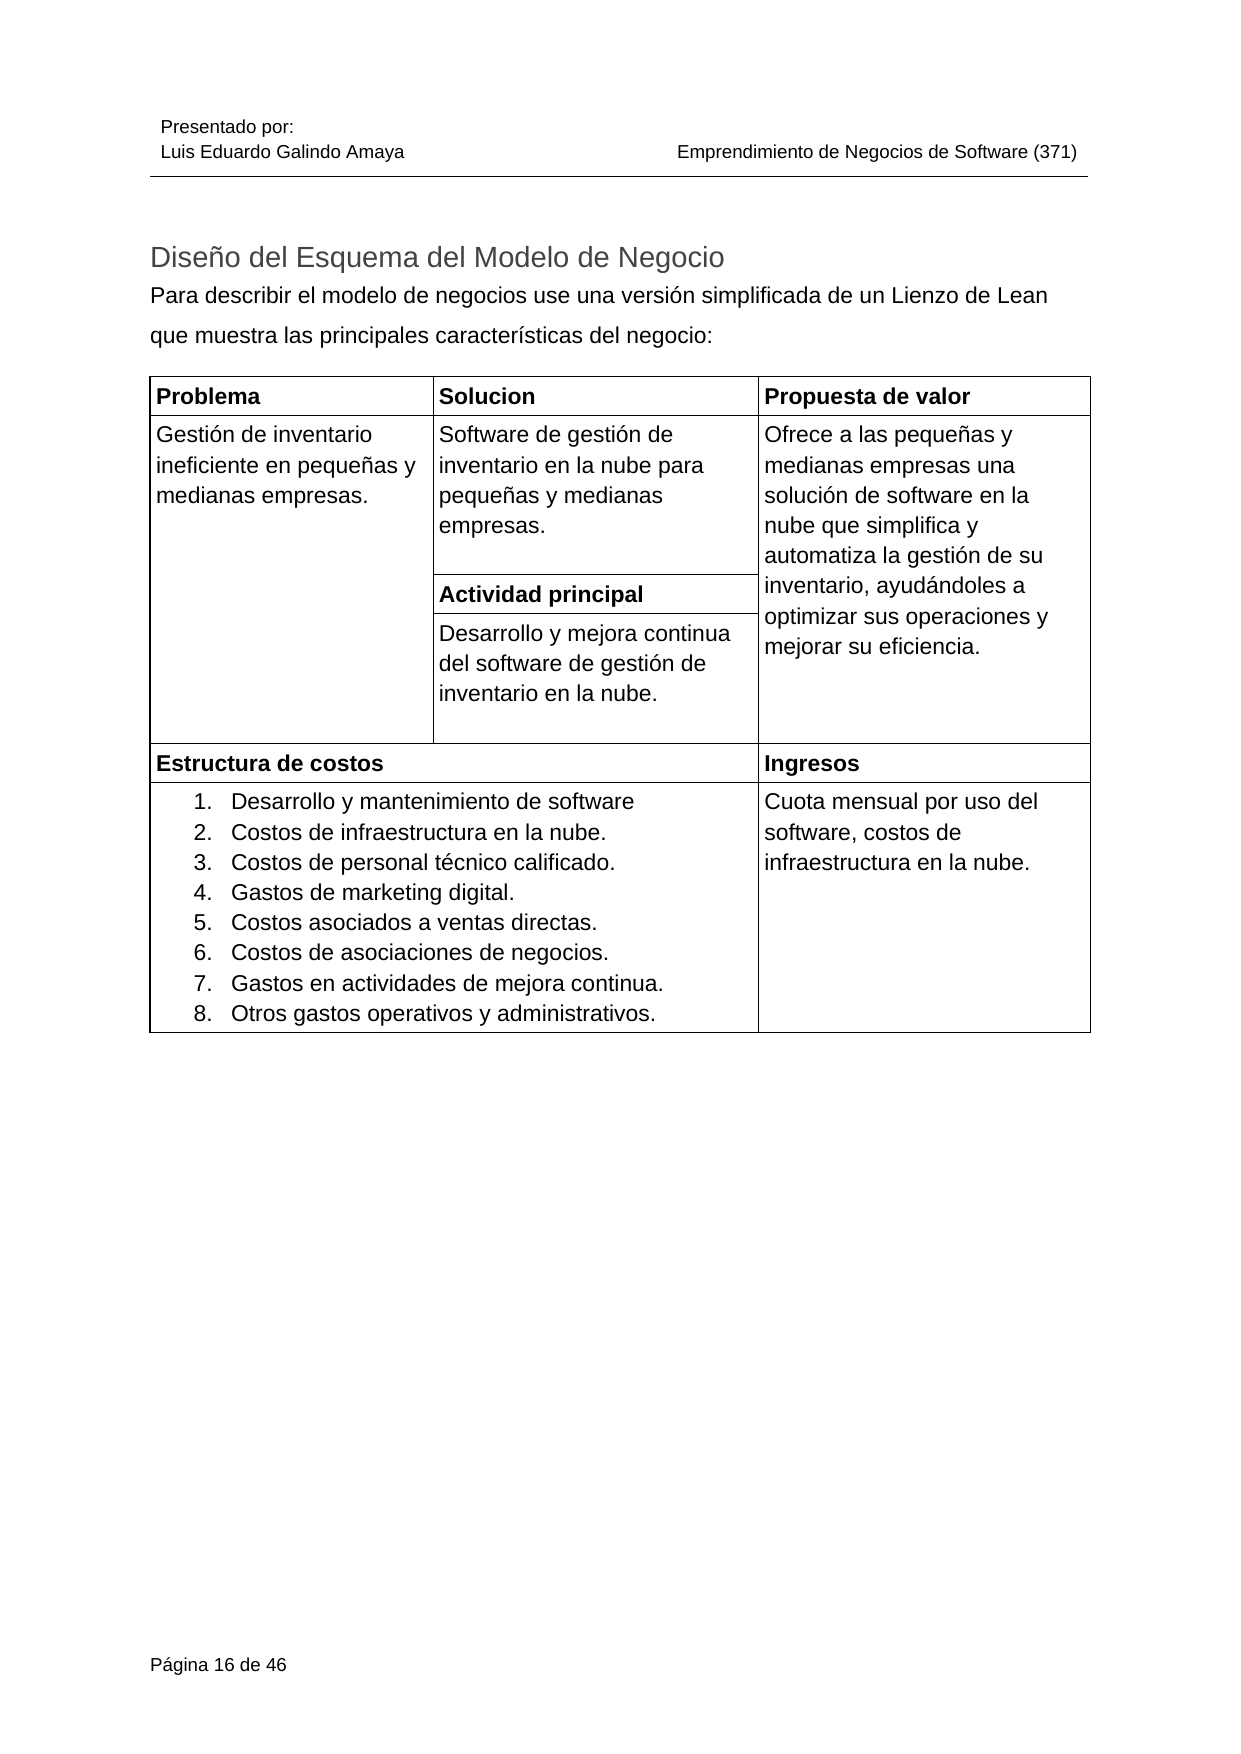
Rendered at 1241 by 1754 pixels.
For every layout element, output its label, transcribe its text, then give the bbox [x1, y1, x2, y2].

subtitle Diseño del Esquema del Modelo de Negocio [150, 240, 1090, 274]
table_cell Software de gestión de inventario en la nube para pequeñas y medianas empresas. [434, 416, 758, 574]
table_cell Ingresos [759, 744, 1090, 782]
table_cell Gestión de inventario ineficiente en pequeñas y medianas empresas. [151, 416, 433, 743]
table_cell Cuota mensual por uso del software, costos de infraestructura en la nube. [759, 783, 1090, 1032]
table_header Solucion [434, 377, 758, 415]
table_cell Ofrece a las pequeñas y medianas empresas una solución de software en la nube que simplifica y automatiza la gestión de su inventario, ayudándoles a optimizar sus operaciones y mejorar su eficiencia. [759, 416, 1090, 743]
table_cell Desarrollo y mejora continua del software de gestión de inventario en la nube. [434, 614, 758, 743]
table_cell Actividad principal [434, 575, 758, 613]
table_header Problema [151, 377, 433, 415]
table_cell Desarrollo y mantenimiento de software Costos de infraestructura en la nube. Costos de personal técnico calificado. Gastos de marketing digital. Costos asociados a ventas directas. Costos de asociaciones de negocios. Gastos en actividades de mejora continua. Otros gastos operativos y administrativos. [151, 783, 758, 1032]
text Para describir el modelo de negocios use una versión simplificada de un Lienzo de Lean que muestra las principales características del negocio: [150, 282, 1090, 348]
table_cell Estructura de costos [151, 744, 758, 782]
table_header Propuesta de valor [759, 377, 1090, 415]
